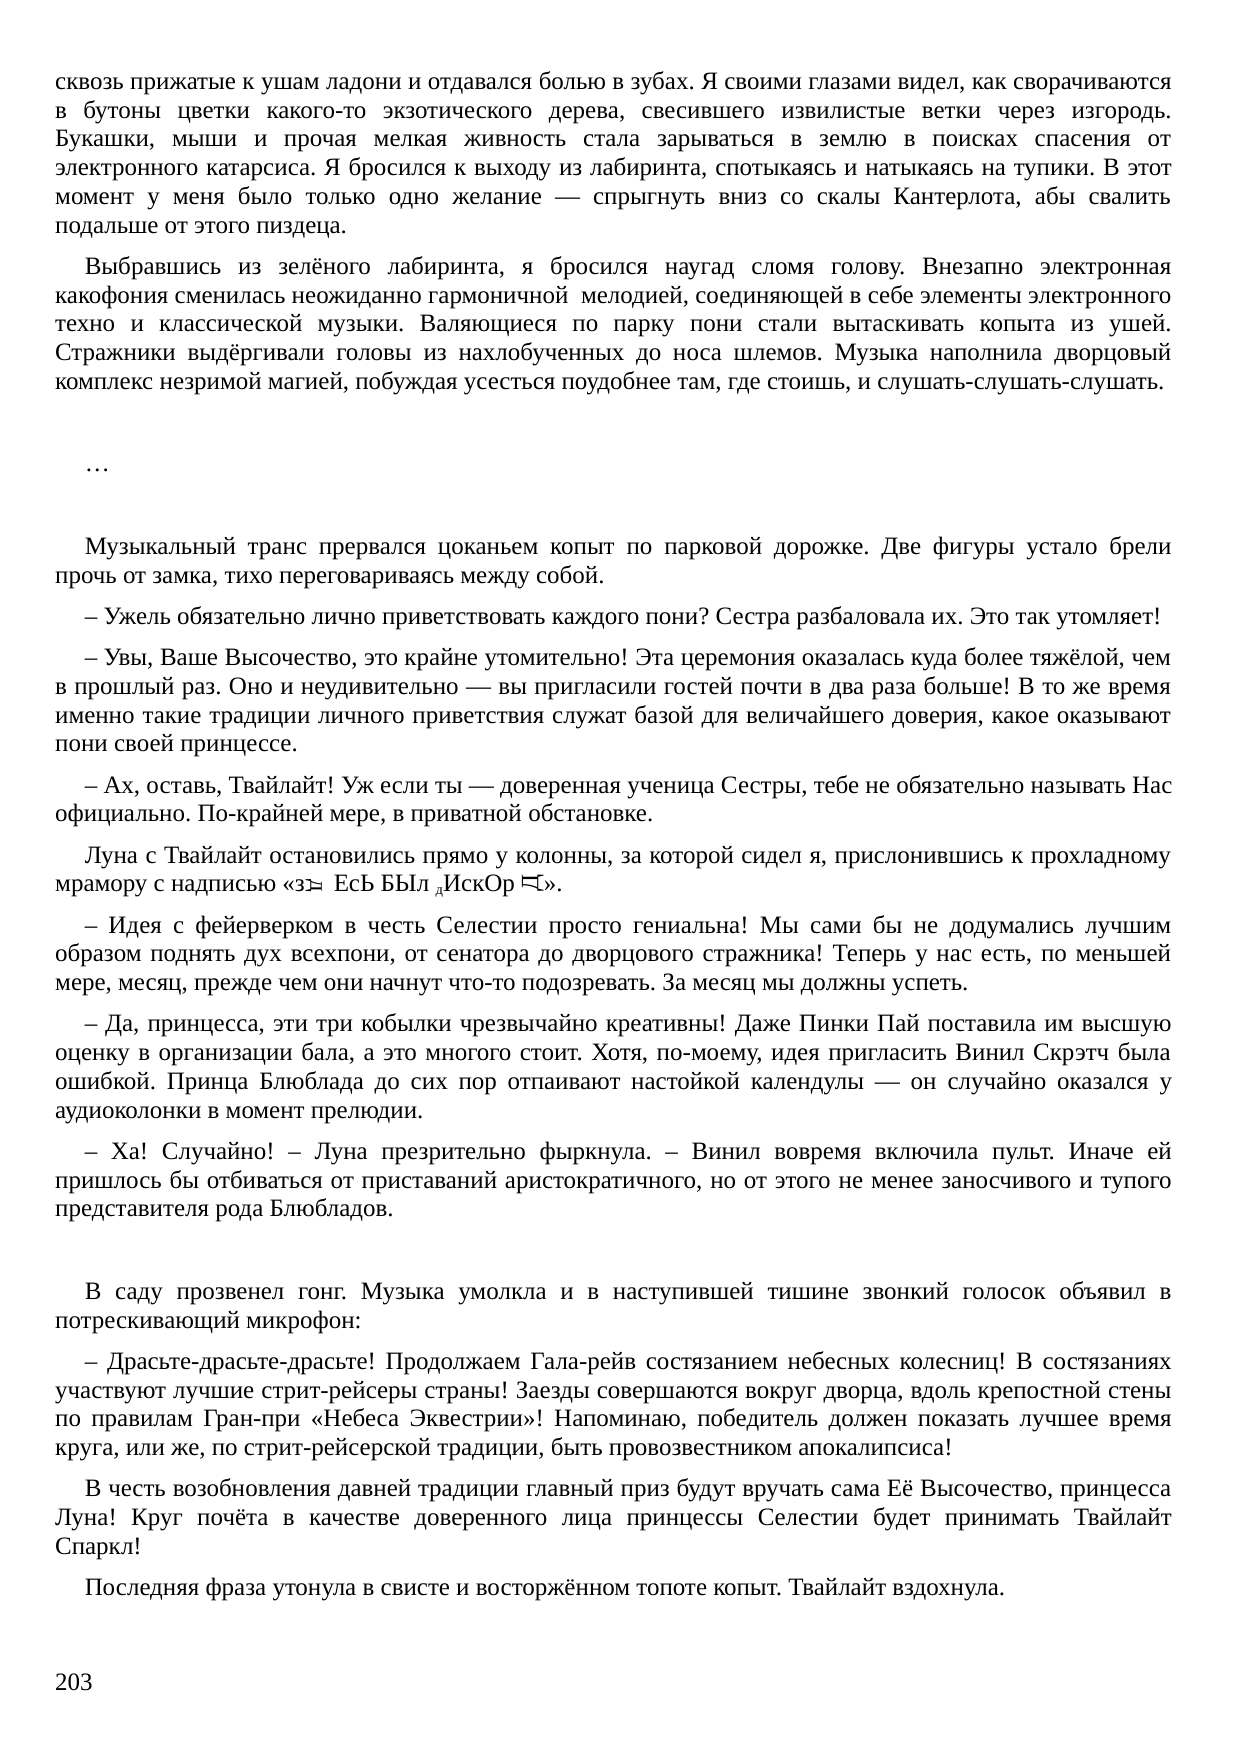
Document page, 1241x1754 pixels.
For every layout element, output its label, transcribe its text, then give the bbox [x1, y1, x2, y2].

text Выбравшись из зелёного лабиринта, я бросился наугад сломя голову. Внезапно электронная какофония сменилась неожиданно гармоничной мелодией, соединяющей в себе элементы электронного техно и классической музыки. Валяющиеся по парку пони стали вытаскивать копыта из ушей. Стражники выдёргивали головы из нахлобученных до носа шлемов. Музыка наполнила дворцовый комплекс незримой магией, побуждая усесться поудобнее там, где стоишь, и слушать-слушать-слушать. [55, 251, 1173, 395]
text … [55, 448, 1173, 477]
text – Ужель обязательно лично приветствовать каждого пони? Сестра разбаловала их. Это так утомляет! [55, 601, 1173, 630]
text – Драсьте-драсьте-драсьте! Продолжаем Гала-рейв состязанием небесных колесниц! В состязаниях участвуют лучшие стрит-рейсеры страны! Заезды совершаются вокруг дворца, вдоль крепостной стены по правилам Гран-при «Небеса Эквестрии»! Напоминаю, победитель должен показать лучшее время круга, или же, по стрит-рейсерской традиции, быть провозвестником апокалипсиса! [55, 1346, 1173, 1461]
text – Ха! Случайно! – Луна презрительно фыркнула. – Винил вовремя включила пульт. Иначе ей пришлось бы отбиваться от приставаний аристократичного, но от этого не менее заносчивого и тупого представителя рода Блюбладов. [55, 1136, 1173, 1222]
text – Да, принцесса, эти три кобылки чрезвычайно креативны! Даже Пинки Пай поставила им высшую оценку в организации бала, а это многого стоит. Хотя, по-моему, идея пригласить Винил Скрэтч была ошибкой. Принца Блюблада до сих пор отпаивают настойкой календулы — он случайно оказался у аудиоколонки в момент прелюдии. [55, 1008, 1173, 1123]
text Музыкальный транс прервался цоканьем копыт по парковой дорожке. Две фигуры устало брели прочь от замка, тихо переговариваясь между собой. [55, 531, 1173, 588]
text – Идея с фейерверком в честь Селестии просто гениальна! Мы сами бы не додумались лучшим образом поднять дух всехпони, от сенатора до дворцового стражника! Теперь у нас есть, по меньшей мере, месяц, прежде чем они начнут что-то подозревать. За месяц мы должны успеть. [55, 910, 1173, 996]
text сквозь прижатые к ушам ладони и отдавался болью в зубах. Я своими глазами видел, как сворачиваются в бутоны цветки какого-то экзотического дерева, свесившего извилистые ветки через изгородь. Букашки, мыши и прочая мелкая живность стала зарываться в землю в поисках спасения от электронного катарсиса. Я бросился к выходу из лабиринта, спотыкаясь и натыкаясь на тупики. В этот момент у меня было только одно желание — спрыгнуть вниз со скалы Кантерлота, абы свалить подальше от этого пиздеца. [55, 66, 1173, 238]
text В саду прозвенел гонг. Музыка умолкла и в наступившей тишине звонкий голосок объявил в потрескивающий микрофон: [55, 1276, 1173, 1333]
text – Увы, Ваше Высочество, это крайне утомительно! Эта церемония оказалась куда более тяжёлой, чем в прошлый раз. Оно и неудивительно — вы пригласили гостей почти в два раза больше! В то же время именно такие традиции личного приветствия служат базой для величайшего доверия, какое оказывают пони своей принцессе. [55, 642, 1173, 757]
text Последняя фраза утонула в свисте и восторжённом топоте копыт. Твайлайт вздохнула. [55, 1572, 1173, 1601]
text Луна с Твайлайт остановились прямо у колонны, за которой сидел я, прислонившись к прохладному мрамору с надписью «здЕсЬ БЫл дИскОрД». [55, 840, 1173, 897]
text – Ах, оставь, Твайлайт! Уж если ты — доверенная ученица Сестры, тебе не обязательно называть Нас официально. По-крайней мере, в приватной обстановке. [55, 770, 1173, 827]
text В честь возобновления давней традиции главный приз будут вручать сама Её Высочество, принцесса Луна! Круг почёта в качестве доверенного лица принцессы Селестии будет принимать Твайлайт Спаркл! [55, 1473, 1173, 1560]
